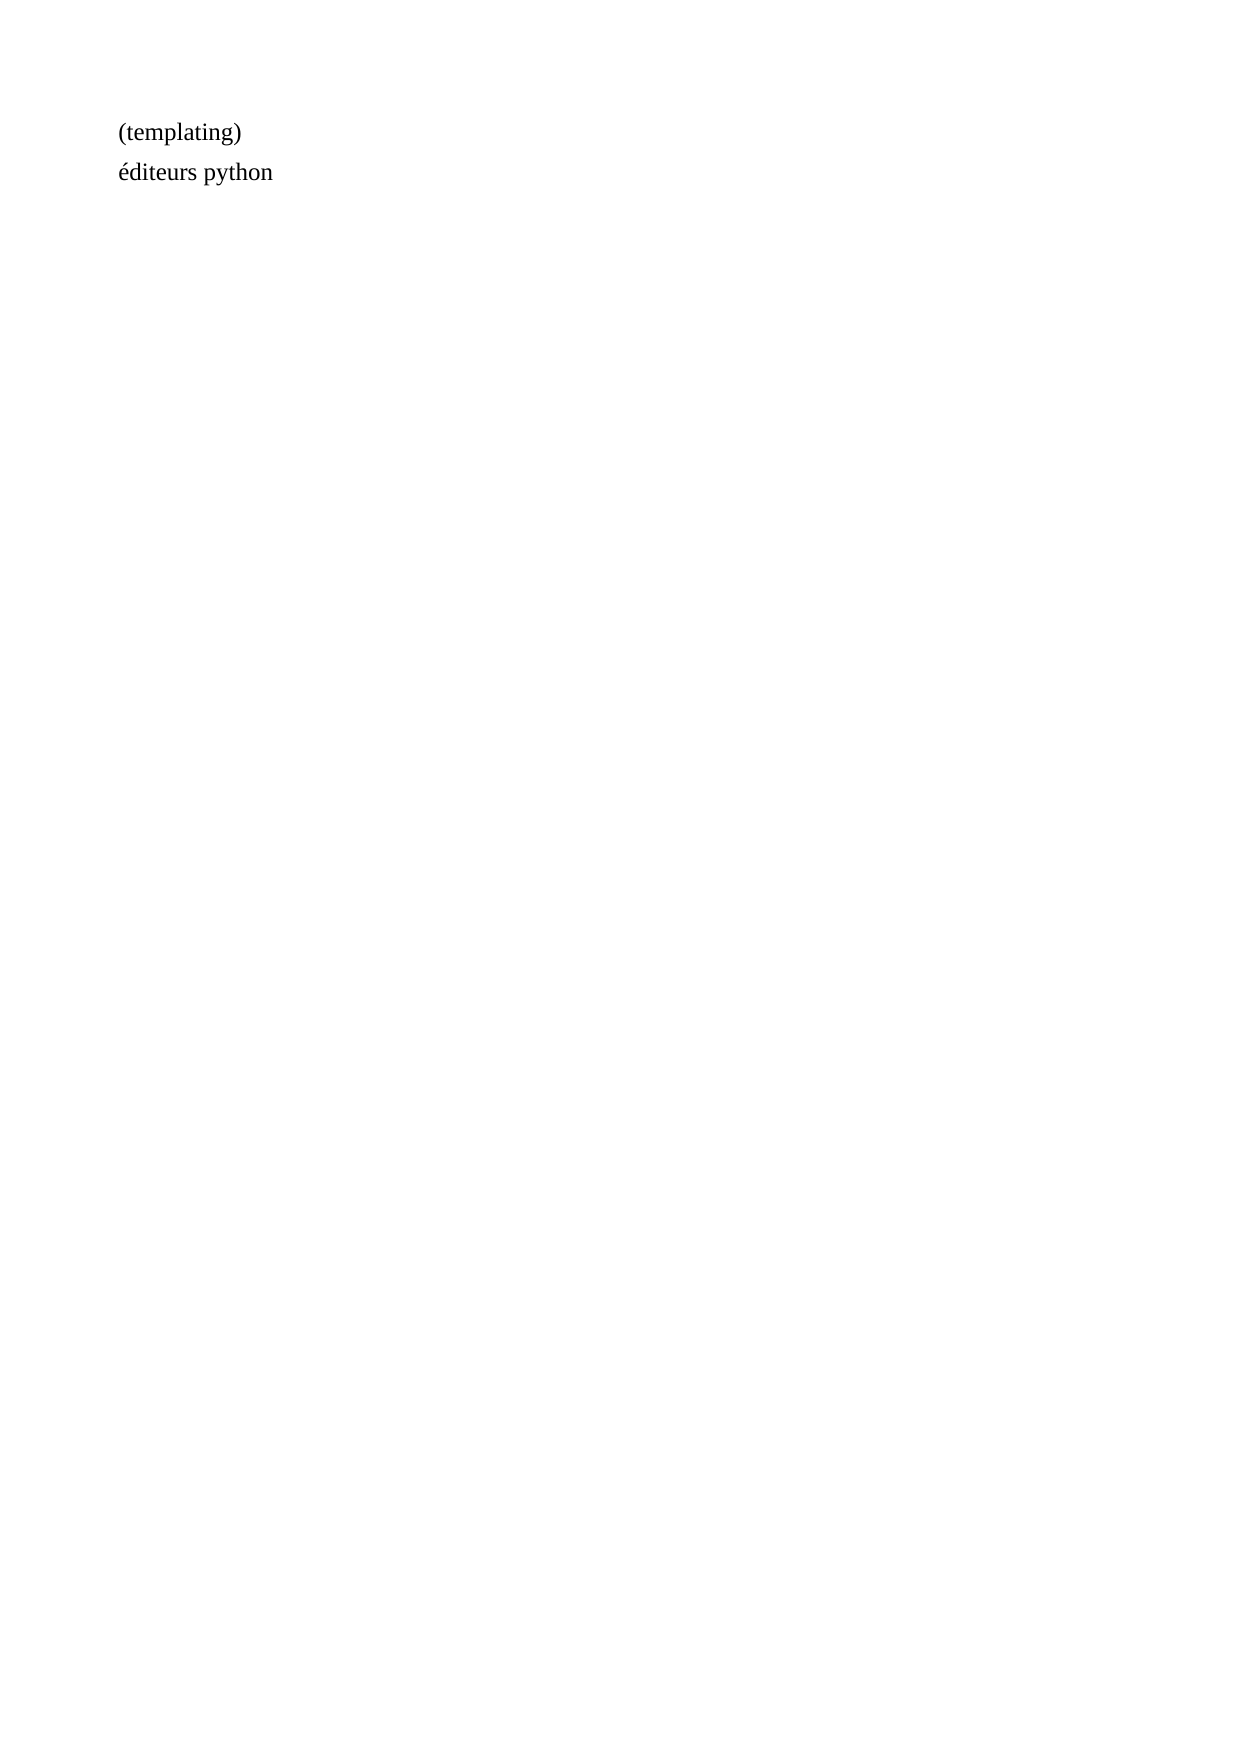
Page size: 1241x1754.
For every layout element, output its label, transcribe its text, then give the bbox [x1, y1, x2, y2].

text (templating) [118, 118, 1122, 146]
text éditeurs python [118, 158, 1122, 186]
